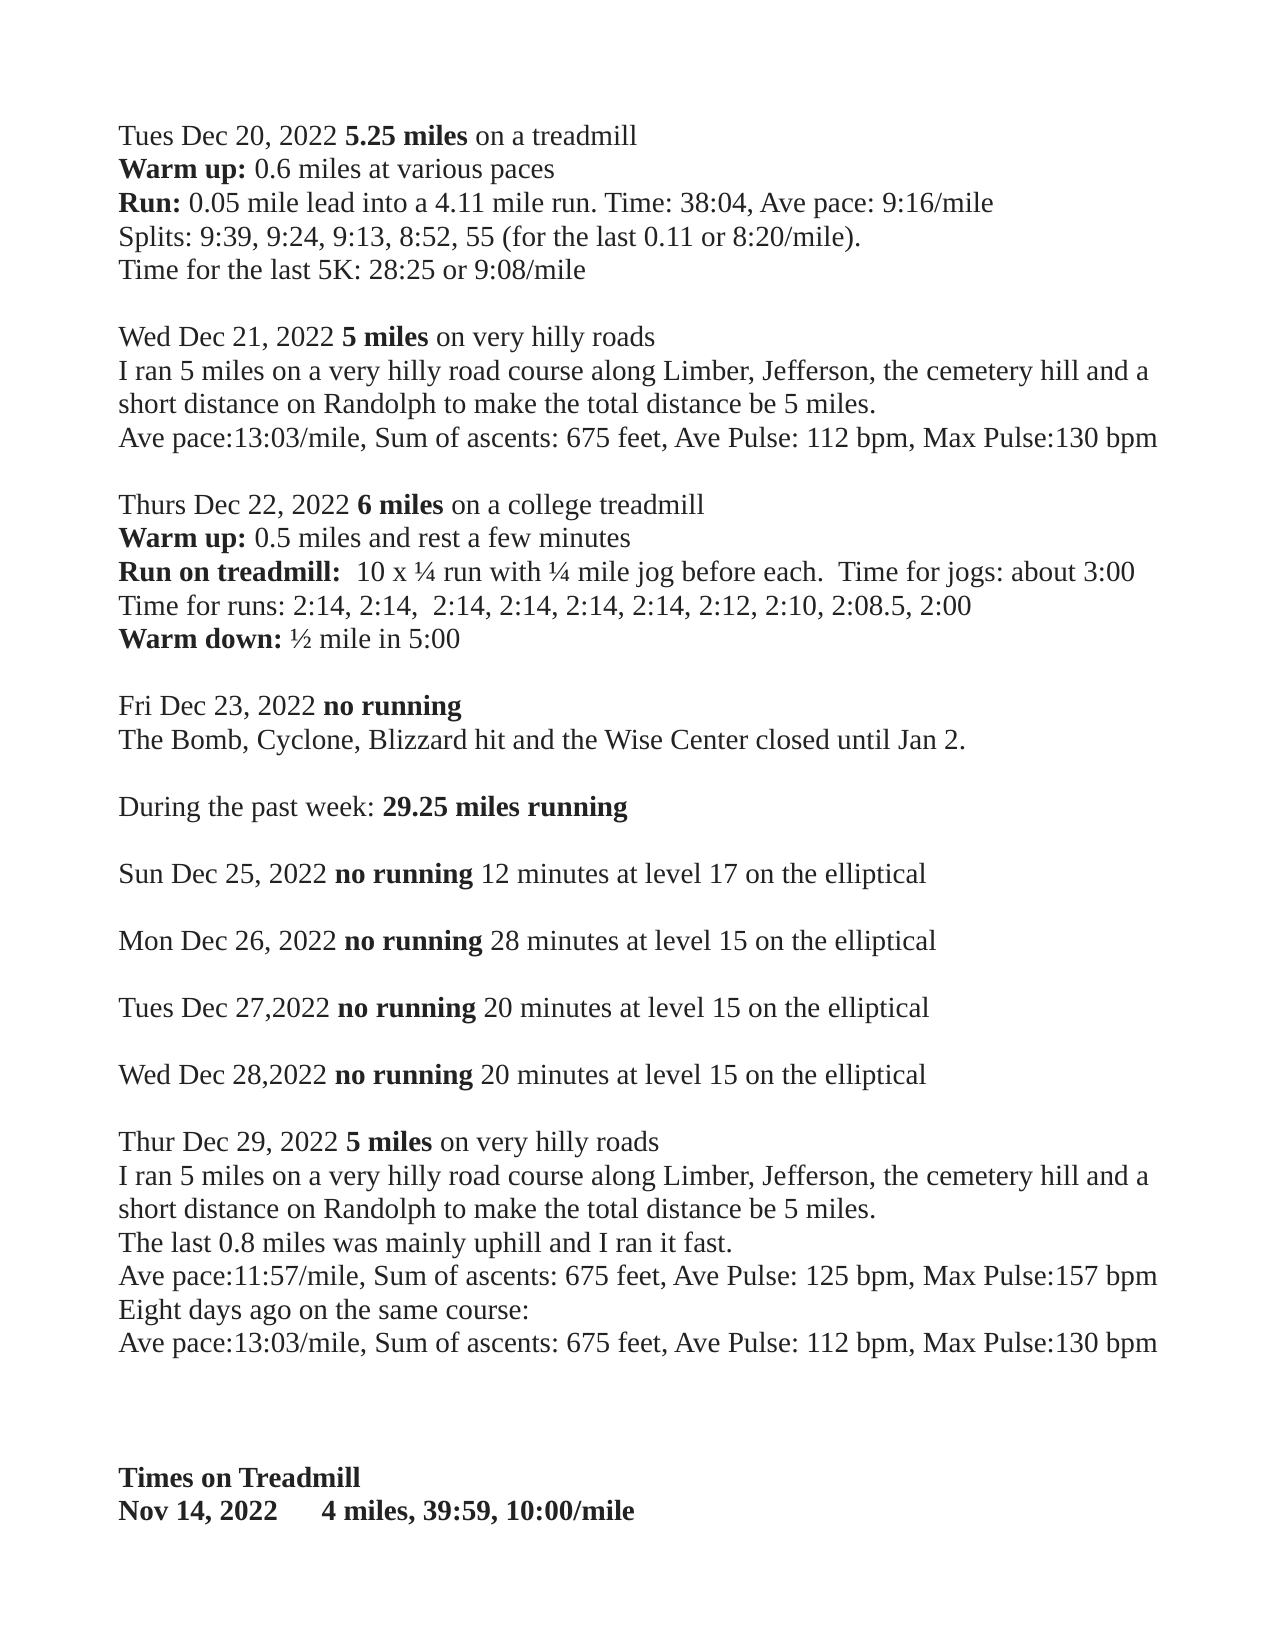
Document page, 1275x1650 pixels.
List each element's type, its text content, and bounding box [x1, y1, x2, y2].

text Splits: 9:39, 9:24, 9:13, 8:52, 55 (for the last 0.11 or 8:20/mile). [118, 219, 1161, 252]
text Fri Dec 23, 2022 no running [118, 688, 1161, 722]
text I ran 5 miles on a very hilly road course along Limber, Jefferson, the cemetery hill and a short distance on Randolph to make the total distance be 5 miles. [118, 353, 1161, 420]
text Warm up: 0.6 miles at various paces [118, 152, 1161, 185]
text Tues Dec 20, 2022 5.25 miles on a treadmill [118, 118, 1161, 152]
text Times on Treadmill [118, 1460, 1161, 1493]
text The last 0.8 miles was mainly uphill and I ran it fast. [118, 1225, 1161, 1258]
text I ran 5 miles on a very hilly road course along Limber, Jefferson, the cemetery hill and a short distance on Randolph to make the total distance be 5 miles. [118, 1158, 1161, 1225]
text Run on treadmill: 10 x ¼ run with ¼ mile jog before each. Time for jogs: about 3:00 [118, 554, 1161, 588]
text Run: 0.05 mile lead into a 4.11 mile run. Time: 38:04, Ave pace: 9:16/mile [118, 185, 1161, 219]
text Ave pace:11:57/mile, Sum of ascents: 675 feet, Ave Pulse: 125 bpm, Max Pulse:157 bpm [118, 1258, 1161, 1292]
text Thurs Dec 22, 2022 6 miles on a college treadmill [118, 487, 1161, 521]
text Wed Dec 21, 2022 5 miles on very hilly roads [118, 319, 1161, 353]
text Ave pace:13:03/mile, Sum of ascents: 675 feet, Ave Pulse: 112 bpm, Max Pulse:130 bpm [118, 420, 1161, 453]
text Wed Dec 28,2022 no running 20 minutes at level 15 on the elliptical [118, 1057, 1161, 1091]
text Thur Dec 29, 2022 5 miles on very hilly roads [118, 1124, 1161, 1158]
text Tues Dec 27,2022 no running 20 minutes at level 15 on the elliptical [118, 990, 1161, 1024]
text Warm up: 0.5 miles and rest a few minutes [118, 521, 1161, 554]
text Mon Dec 26, 2022 no running 28 minutes at level 15 on the elliptical [118, 923, 1161, 957]
text Eight days ago on the same course: [118, 1292, 1161, 1326]
text Sun Dec 25, 2022 no running 12 minutes at level 17 on the elliptical [118, 856, 1161, 889]
text During the past week: 29.25 miles running [118, 789, 1161, 822]
text Nov 14, 2022 4 miles, 39:59, 10:00/mile [118, 1493, 1161, 1527]
text Time for the last 5K: 28:25 or 9:08/mile [118, 252, 1161, 286]
text Time for runs: 2:14, 2:14, 2:14, 2:14, 2:14, 2:14, 2:12, 2:10, 2:08.5, 2:00 [118, 588, 1161, 621]
text Ave pace:13:03/mile, Sum of ascents: 675 feet, Ave Pulse: 112 bpm, Max Pulse:130 bpm [118, 1326, 1161, 1359]
text Warm down: ½ mile in 5:00 [118, 621, 1161, 655]
text The Bomb, Cyclone, Blizzard hit and the Wise Center closed until Jan 2. [118, 722, 1161, 755]
